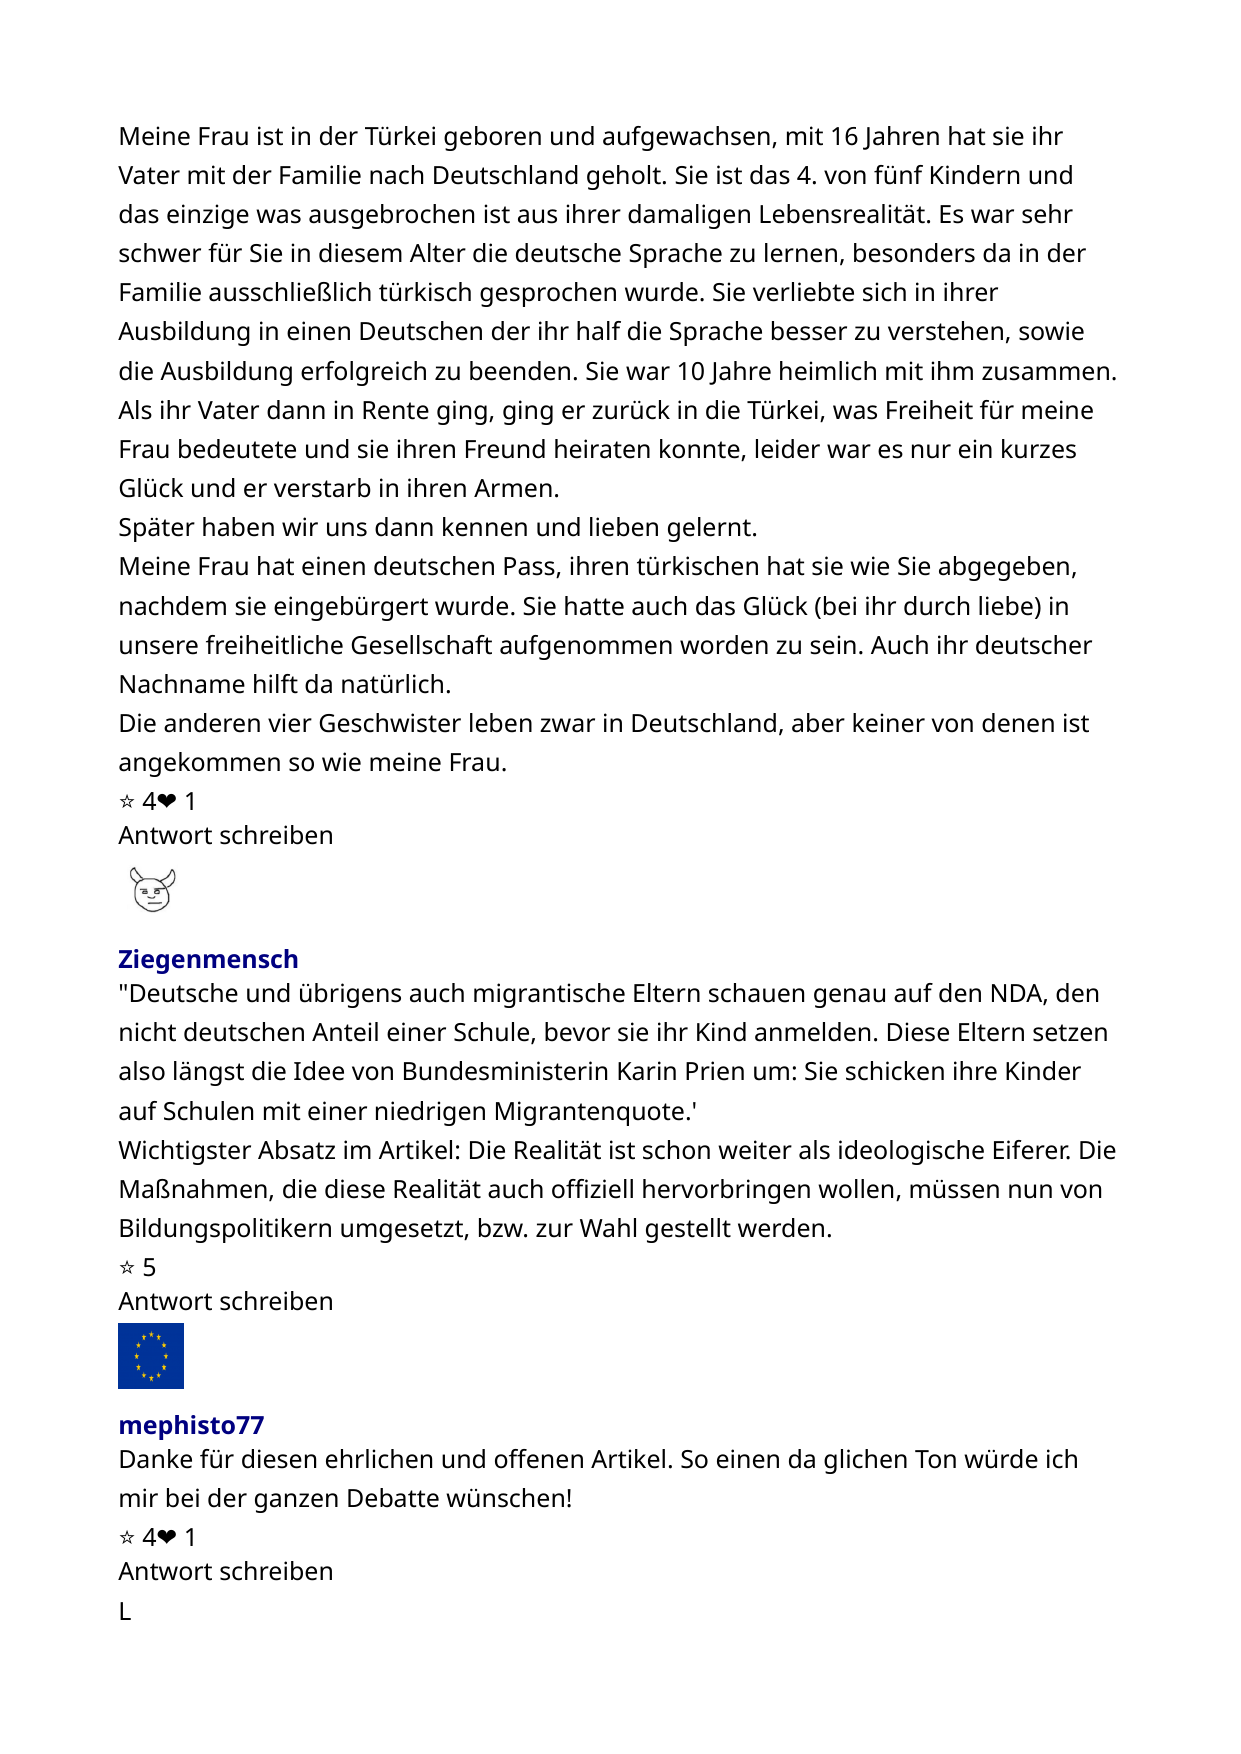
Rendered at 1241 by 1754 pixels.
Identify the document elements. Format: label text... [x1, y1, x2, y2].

text ⭐️ 4❤️ 1 [118, 1520, 1122, 1554]
text ⭐️ 4❤️ 1 [118, 784, 1122, 818]
text ⭐️ 5 [118, 1250, 1122, 1284]
text Später haben wir uns dann kennen und lieben gelernt. [118, 510, 1122, 544]
text Danke für diesen ehrlichen und offenen Artikel. So einen da glichen Ton würde ich mir bei der ganzen Debatte wünschen! [118, 1442, 1122, 1515]
subtitle Ziegenmensch [118, 942, 1122, 976]
text Antwort schreiben [118, 818, 1122, 852]
picture [118, 1323, 184, 1389]
text Die anderen vier Geschwister leben zwar in Deutschland, aber keiner von denen ist angekommen so wie meine Frau. [118, 706, 1122, 779]
text Antwort schreiben [118, 1284, 1122, 1318]
text Meine Frau hat einen deutschen Pass, ihren türkischen hat sie wie Sie abgegeben, nachdem sie eingebürgert wurde. Sie hatte auch das Glück (bei ihr durch liebe) in unsere freiheitliche Gesellschaft aufgenommen worden zu sein. Auch ihr deutscher Nachname hilft da natürlich. [118, 549, 1122, 701]
text Wichtigster Absatz im Artikel: Die Realität ist schon weiter als ideologische Eiferer. Die Maßnahmen, die diese Realität auch offiziell hervorbringen wollen, müssen nun von Bildungspolitikern umgesetzt, bzw. zur Wahl gestellt werden. [118, 1132, 1122, 1245]
text Antwort schreiben [118, 1554, 1122, 1588]
text L [118, 1593, 1122, 1627]
picture [118, 857, 184, 923]
text "Deutsche und übrigens auch migrantische Eltern schauen genau auf den NDA, den nicht deutschen Anteil einer Schule, bevor sie ihr Kind anmelden. Diese Eltern setzen also längst die Idee von Bundesministerin Karin Prien um: Sie schicken ihre Kinder auf Schulen mit einer niedrigen Migrantenquote.' [118, 976, 1122, 1127]
subtitle mephisto77 [118, 1408, 1122, 1442]
text Meine Frau ist in der Türkei geboren und aufgewachsen, mit 16 Jahren hat sie ihr Vater mit der Familie nach Deutschland geholt. Sie ist das 4. von fünf Kindern und das einzige was ausgebrochen ist aus ihrer damaligen Lebensrealität. Es war sehr schwer für Sie in diesem Alter die deutsche Sprache zu lernen, besonders da in der Familie ausschließlich türkisch gesprochen wurde. Sie verliebte sich in ihrer Ausbildung in einen Deutschen der ihr half die Sprache besser zu verstehen, sowie die Ausbildung erfolgreich zu beenden. Sie war 10 Jahre heimlich mit ihm zusammen. Als ihr Vater dann in Rente ging, ging er zurück in die Türkei, was Freiheit für meine Frau bedeutete und sie ihren Freund heiraten konnte, leider war es nur ein kurzes Glück und er verstarb in ihren Armen. [118, 118, 1122, 505]
